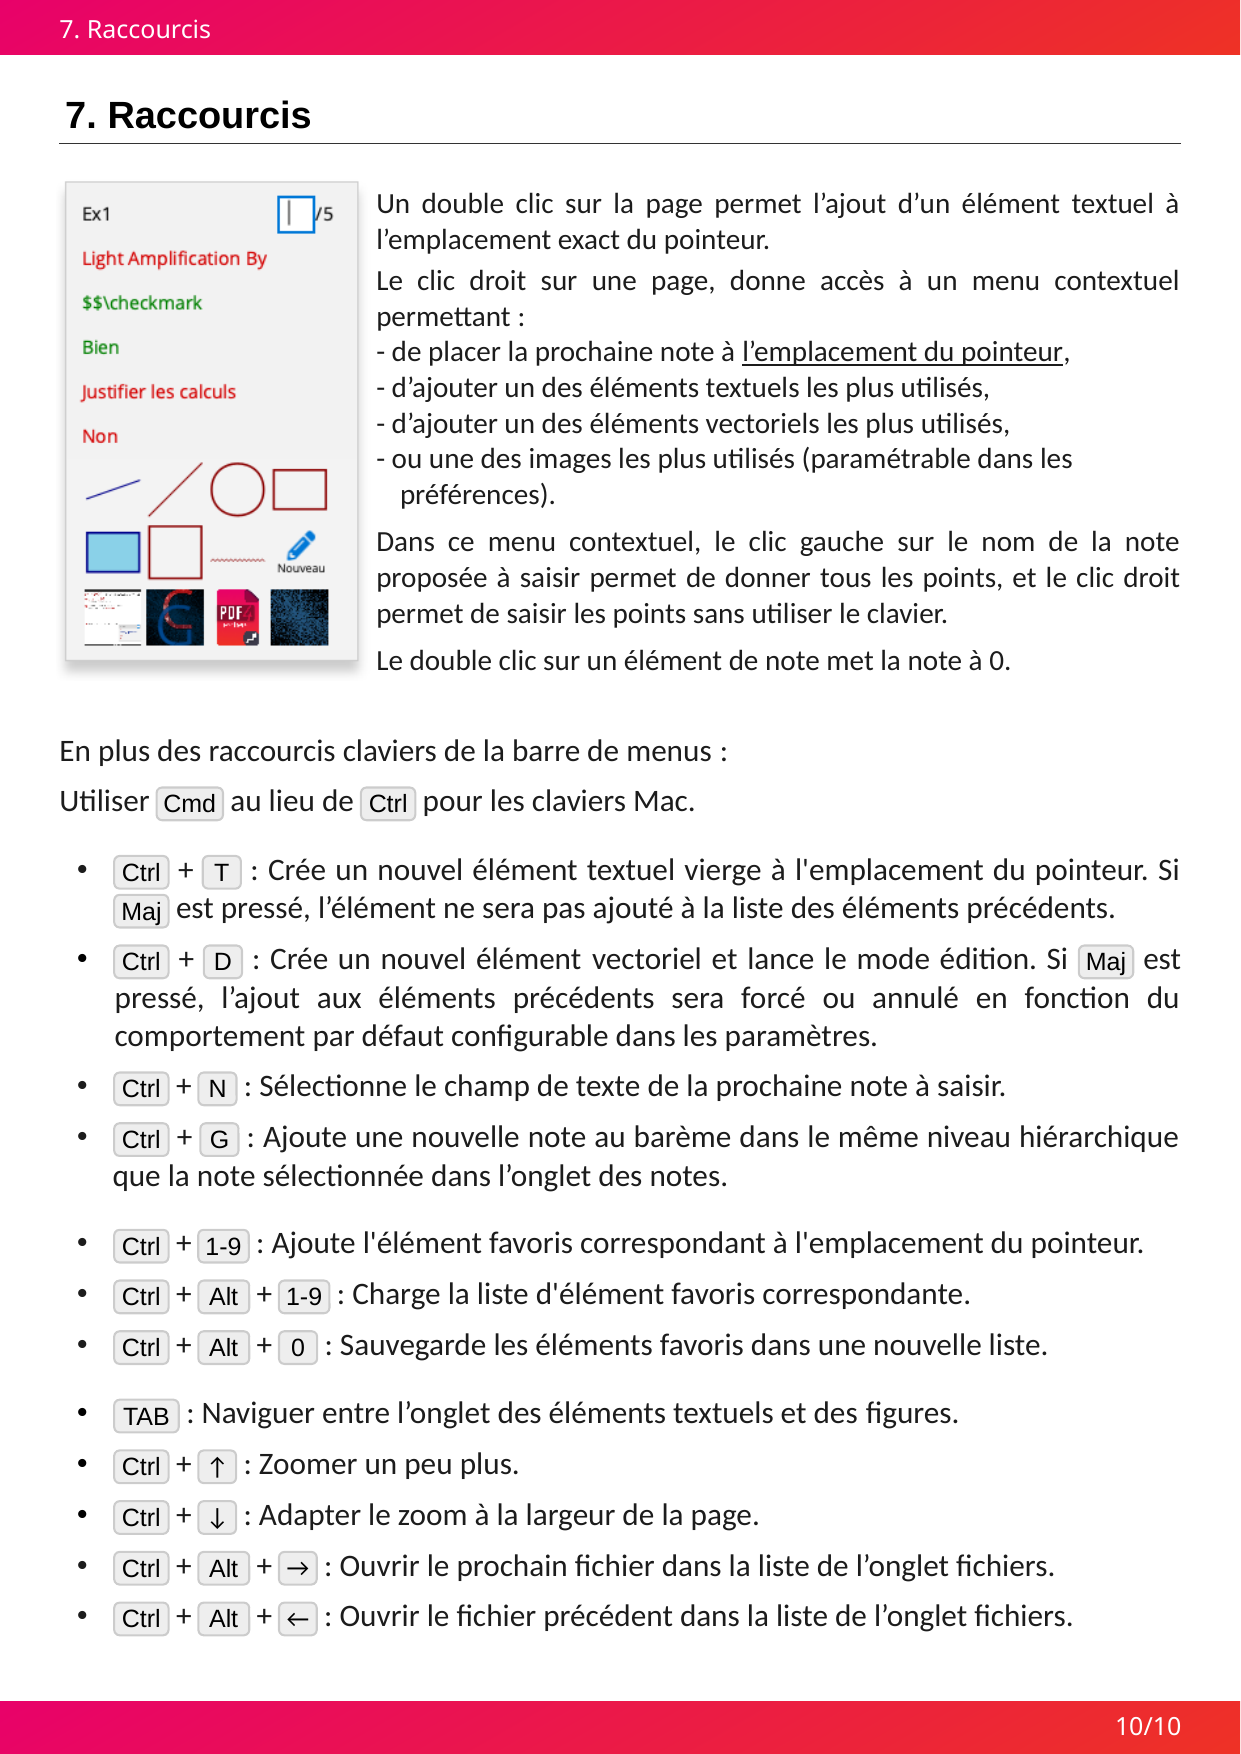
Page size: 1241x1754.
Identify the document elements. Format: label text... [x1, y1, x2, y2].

list + : Crée un nouvel élément vectoriel et lance le mode édition. Si est pressé, l’ajout aux éléments précédents sera forcé ou annulé en fonction du comportement par défaut configurable dans les paramètres. [77, 939, 1181, 1054]
list + : Ajoute l'élément favoris correspondant à l'emplacement du pointeur. [77, 1224, 1181, 1262]
text Le clic droit sur une page, donne accès à un menu contextuel permettant : [377, 262, 1181, 333]
list : Naviguer entre l’onglet des éléments textuels et des figures. [77, 1393, 1181, 1432]
list + : Zoomer un peu plus. [77, 1444, 1181, 1483]
picture [56, 171, 377, 681]
text - de placer la prochaine note à l’emplacement du pointeur, [377, 333, 1181, 369]
text Un double clic sur la page permet l’ajout d’un élément textuel à l’emplacement exact du pointeur. [377, 185, 1181, 256]
text En plus des raccourcis claviers de la barre de menus : [59, 731, 1181, 769]
list + + : Charge la liste d'élément favoris correspondante. [77, 1274, 1181, 1313]
list + : Ajoute une nouvelle note au barème dans le même niveau hiérarchique que la note sélectionnée dans l’onglet des notes. [77, 1117, 1181, 1194]
list + + : Ouvrir le fichier précédent dans la liste de l’onglet fichiers. [77, 1596, 1181, 1635]
text - ou une des images les plus utilisés (paramétrable dans les préférences). [377, 440, 1181, 512]
list + : Sélectionne le champ de texte de la prochaine note à saisir. [77, 1066, 1181, 1105]
list + : Adapter le zoom à la largeur de la page. [77, 1495, 1181, 1534]
text - d’ajouter un des éléments vectoriels les plus utilisés, [377, 405, 1181, 440]
text Dans ce menu contextuel, le clic gauche sur le nom de la note proposée à saisir permet de donner tous les points, et le clic droit permet de saisir les points sans utiliser le clavier. [377, 523, 1181, 630]
list + : Crée un nouvel élément textuel vierge à l'emplacement du pointeur. Si est pressé, l’élément ne sera pas ajouté à la liste des éléments précédents. [77, 850, 1181, 927]
text Utiliser au lieu de pour les claviers Mac. [59, 781, 1181, 820]
text - d’ajouter un des éléments textuels les plus utilisés, [377, 369, 1181, 405]
subtitle Raccourcis [59, 87, 1181, 143]
list + + : Ouvrir le prochain fichier dans la liste de l’onglet fichiers. [77, 1546, 1181, 1584]
list + + : Sauvegarde les éléments favoris dans une nouvelle liste. [77, 1325, 1181, 1364]
text Le double clic sur un élément de note met la note à 0. [377, 642, 1181, 678]
